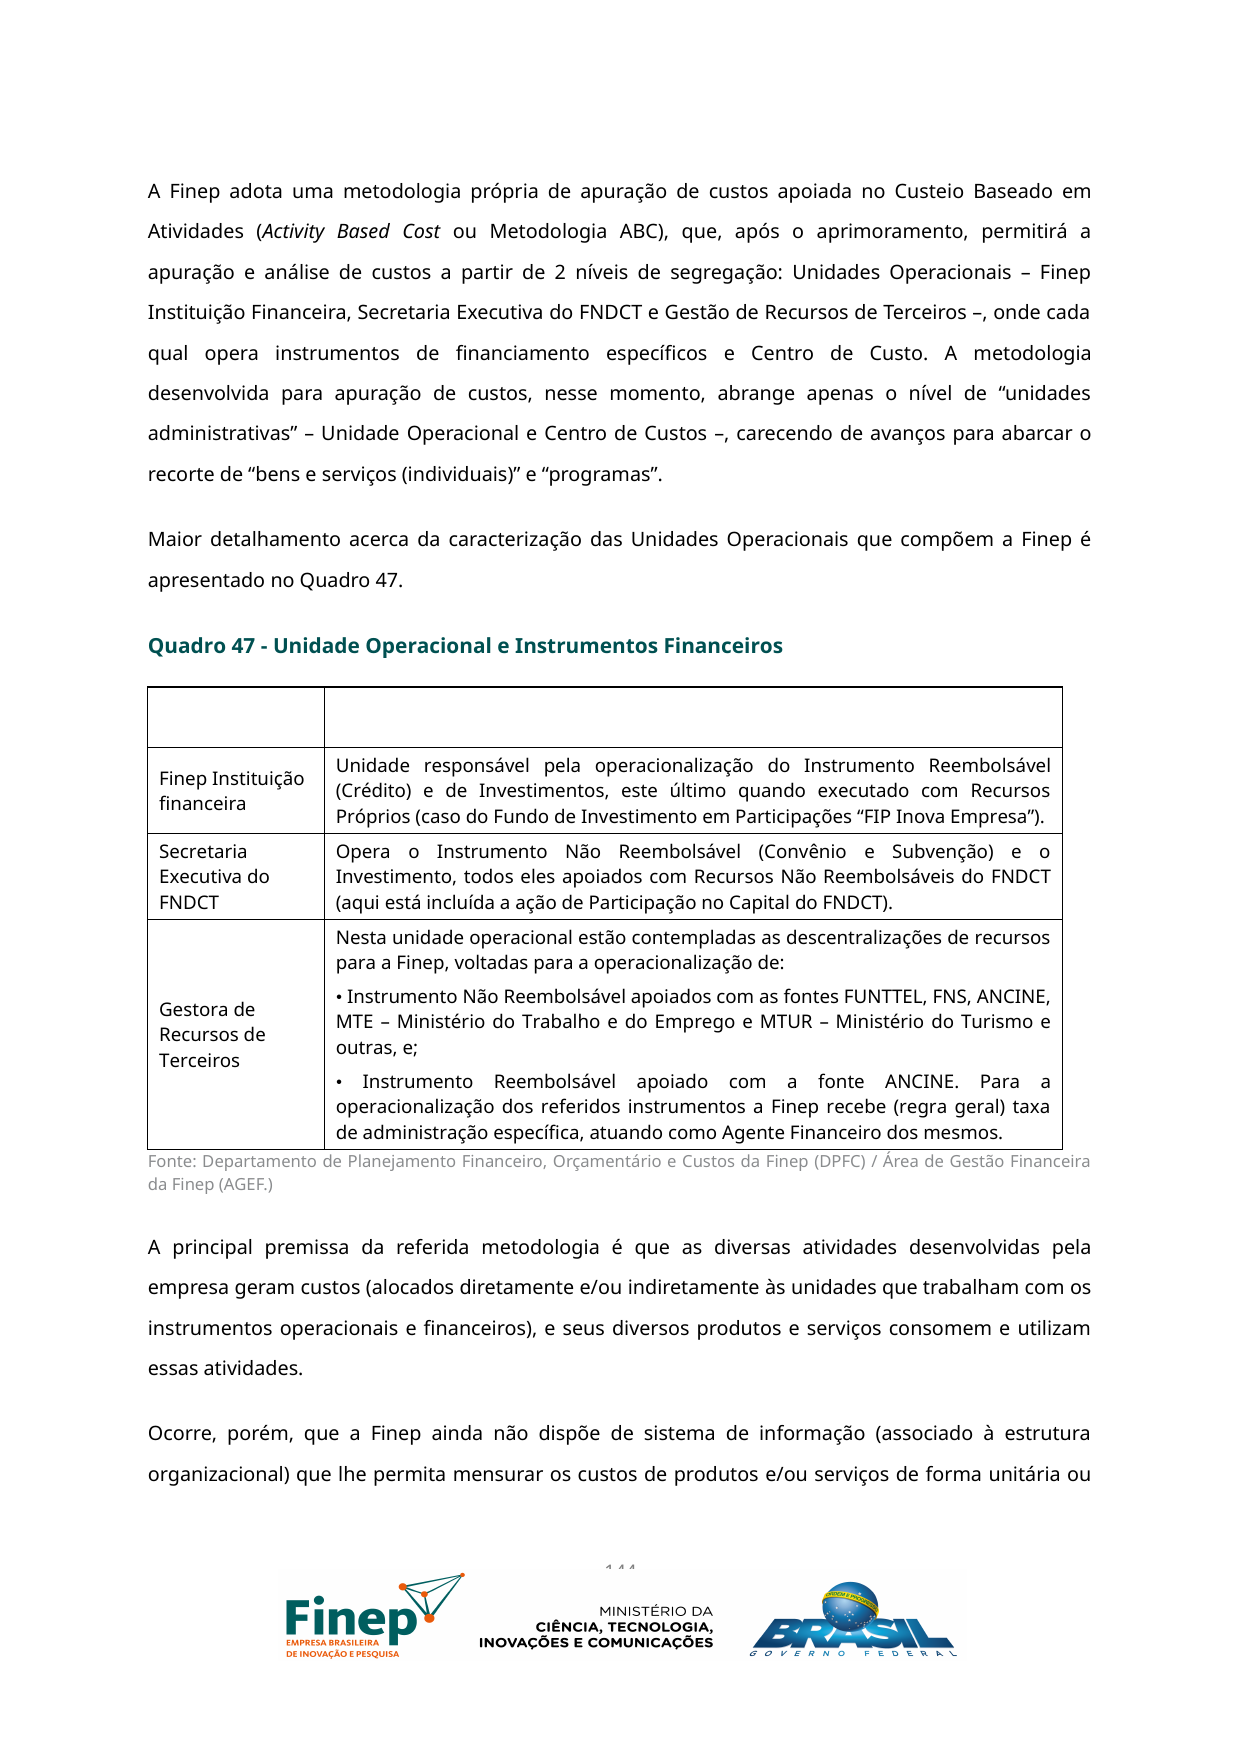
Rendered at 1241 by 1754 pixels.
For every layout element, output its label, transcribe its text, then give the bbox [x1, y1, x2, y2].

table_cell Secretaria Executiva do FNDCT [148, 834, 324, 919]
text A Finep adota uma metodologia própria de apuração de custos apoiada no Custeio Baseado em Atividades (Activity Based Cost ou Metodologia ABC), que, após o aprimoramento, permitirá a apuração e análise de custos a partir de 2 níveis de segregação: Unidades Operacionais – Finep Instituição Financeira, Secretaria Executiva do FNDCT e Gestão de Recursos de Terceiros –, onde cada qual opera instrumentos de financiamento específicos e Centro de Custo. A metodologia desenvolvida para apuração de custos, nesse momento, abrange apenas o nível de “unidades administrativas” – Unidade Operacional e Centro de Custos –, carecendo de avanços para abarcar o recorte de “bens e serviços (individuais)” e “programas”. [148, 177, 1092, 487]
text Ocorre, porém, que a Finep ainda não dispõe de sistema de informação (associado à estrutura organizacional) que lhe permita mensurar os custos de produtos e/ou serviços de forma unitária ou [148, 1419, 1092, 1487]
text Fonte: Departamento de Planejamento Financeiro, Orçamentário e Custos da Finep (DPFC) / Área de Gestão Financeira da Finep (AGEF.) [148, 1150, 1092, 1195]
table_header Instrumentos Financeiros [325, 688, 1062, 747]
table_cell Opera o Instrumento Não Reembolsável (Convênio e Subvenção) e o Investimento, todos eles apoiados com Recursos Não Reembolsáveis do FNDCT (aqui está incluída a ação de Participação no Capital do FNDCT). [325, 834, 1062, 919]
table_cell Unidade responsável pela operacionalização do Instrumento Reembolsável (Crédito) e de Investimentos, este último quando executado com Recursos Próprios (caso do Fundo de Investimento em Participações “FIP Inova Empresa”). [325, 748, 1062, 833]
table_header Unidade Operacional [148, 688, 324, 747]
table_cell Gestora de Recursos de Terceiros [148, 920, 324, 1149]
table_cell Finep Instituição financeira [148, 748, 324, 833]
text A principal premissa da referida metodologia é que as diversas atividades desenvolvidas pela empresa geram custos (alocados diretamente e/ou indiretamente às unidades que trabalham com os instrumentos operacionais e financeiros), e seus diversos produtos e serviços consomem e utilizam essas atividades. [148, 1233, 1092, 1381]
text Maior detalhamento acerca da caracterização das Unidades Operacionais que compõem a Finep é apresentado no Quadro 47. [148, 526, 1092, 593]
text Quadro 47 - Unidade Operacional e Instrumentos Financeiros [148, 631, 1092, 660]
table_cell Nesta unidade operacional estão contempladas as descentralizações de recursos para a Finep, voltadas para a operacionalização de: • Instrumento Não Reembolsável apoiados com as fontes FUNTTEL, FNS, ANCINE, MTE – Ministério do Trabalho e do Emprego e MTUR – Ministério do Turismo e outras, e; • Instrumento Reembolsável apoiado com a fonte ANCINE. Para a operacionalização dos referidos instrumentos a Finep recebe (regra geral) taxa de administração específica, atuando como Agente Financeiro dos mesmos. [325, 920, 1062, 1149]
